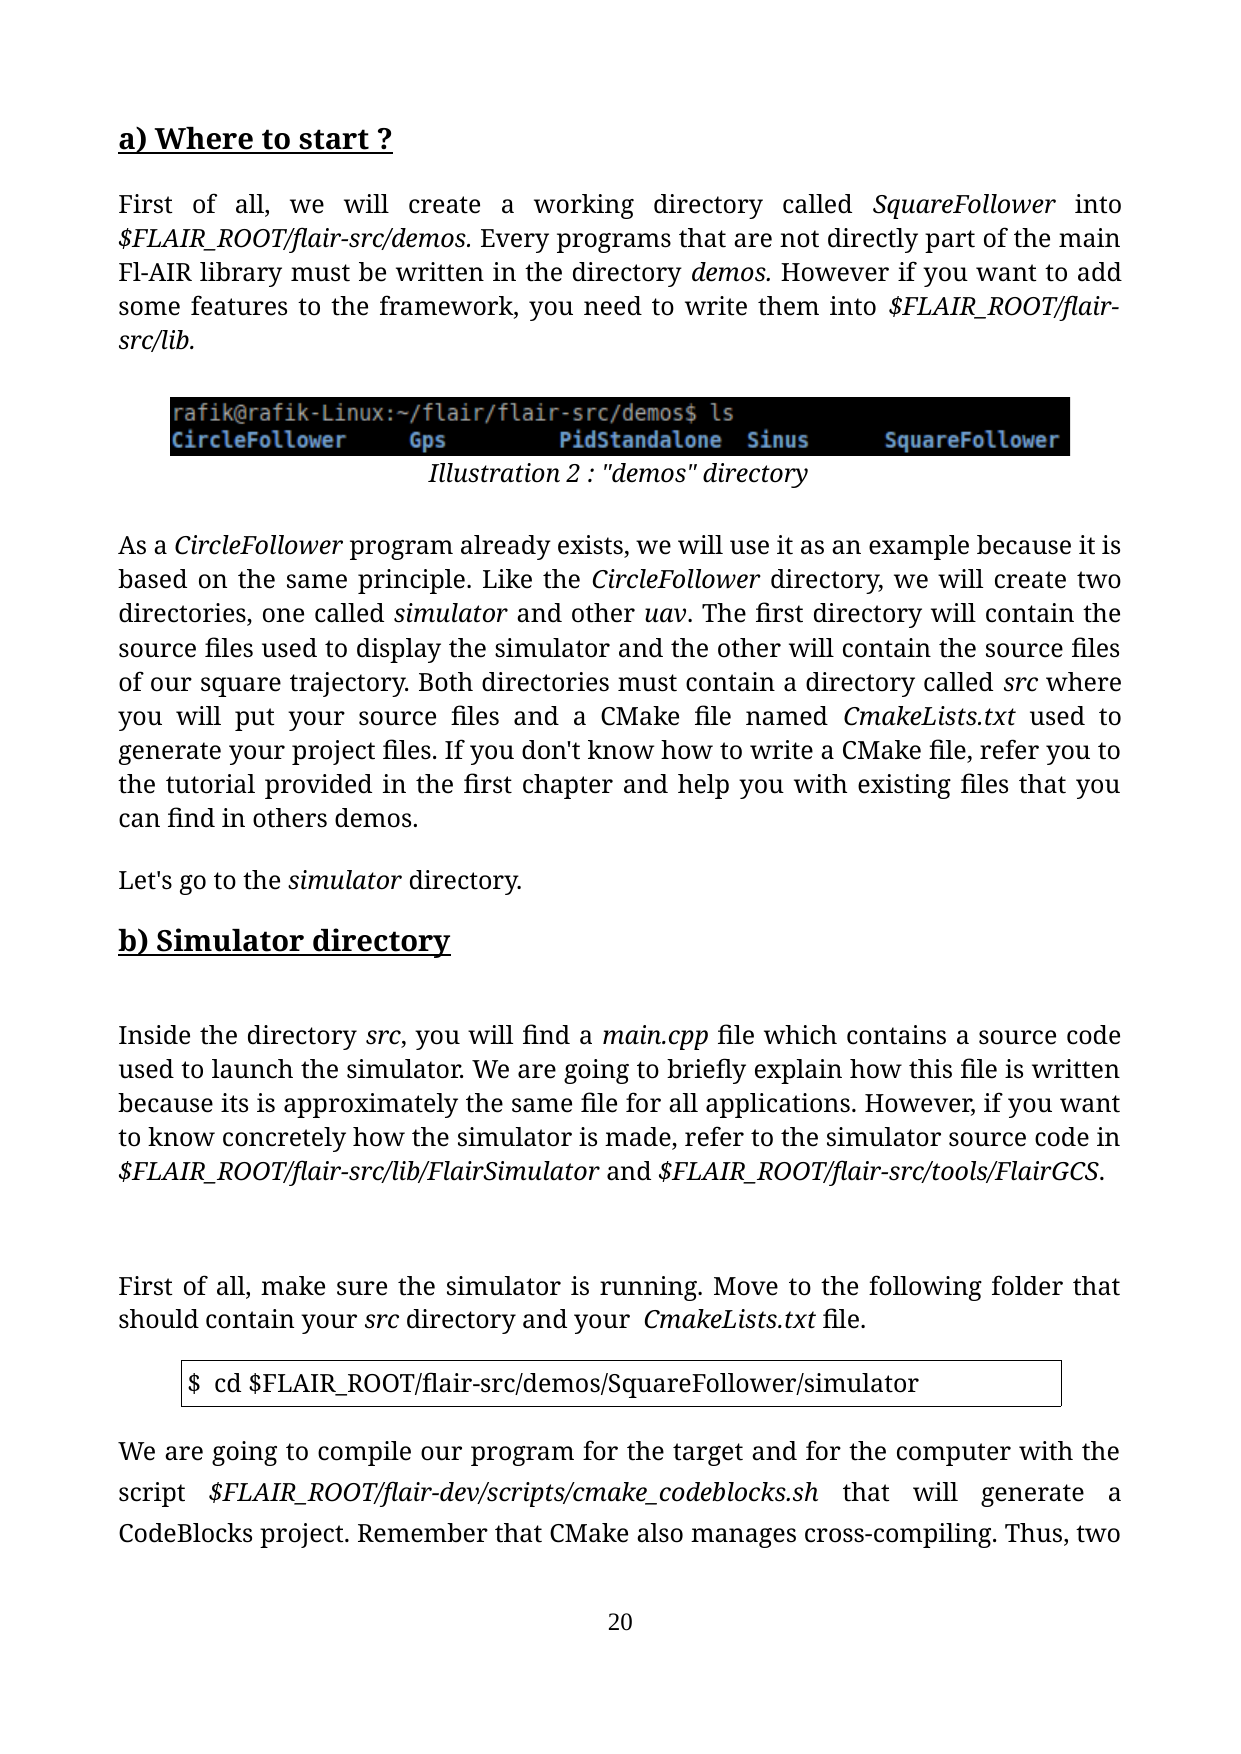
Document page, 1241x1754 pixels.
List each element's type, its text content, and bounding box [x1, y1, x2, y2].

text First of all, make sure the simulator is running. Move to the following folder that should contain your src directory and your CmakeLists.txt file. [118, 1268, 1122, 1336]
text As a CircleFollower program already exists, we will use it as an example because it is based on the same principle. Like the CircleFollower directory, we will create two directories, one called simulator and other uav. The first directory will contain the source files used to display the simulator and the other will contain the source files of our square trajectory. Both directories must contain a directory called src where you will put your source files and a CMake file named CmakeLists.txt used to generate your project files. If you don't know how to write a CMake file, refer you to the tutorial provided in the first chapter and help you with existing files that you can find in others demos. [118, 494, 1122, 834]
table_header $ cd $FLAIR_ROOT/flair-src/demos/SquareFollower/simulator [182, 1361, 1061, 1406]
text b) Simulator directory [118, 921, 1122, 960]
text Let's go to the simulator directory. [118, 863, 1122, 897]
text We are going to compile our program for the target and for the computer with the script $FLAIR_ROOT/flair-dev/scripts/cmake_codeblocks.sh that will generate a CodeBlocks project. Remember that CMake also manages cross-compiling. Thus, two [118, 1434, 1122, 1550]
text First of all, we will create a working directory called SquareFollower into $FLAIR_ROOT/flair-src/demos. Every programs that are not directly part of the main Fl-AIR library must be written in the directory demos. However if you want to add some features to the framework, you need to write them into $FLAIR_ROOT/flair-src/lib. [118, 186, 1122, 357]
picture [170, 397, 1071, 456]
text Inside the directory src, you will find a main.cpp file which contains a source code used to launch the simulator. We are going to briefly explain how this file is written because its is approximately the same file for all applications. However, if you want to know concretely how the simulator is made, refer to the simulator source code in $FLAIR_ROOT/flair-src/lib/FlairSimulator and $FLAIR_ROOT/flair-src/tools/FlairGCS. [118, 1017, 1122, 1188]
text Illustration 2 : "demos" directory [170, 456, 1070, 489]
text a) Where to start ? [118, 118, 1122, 158]
